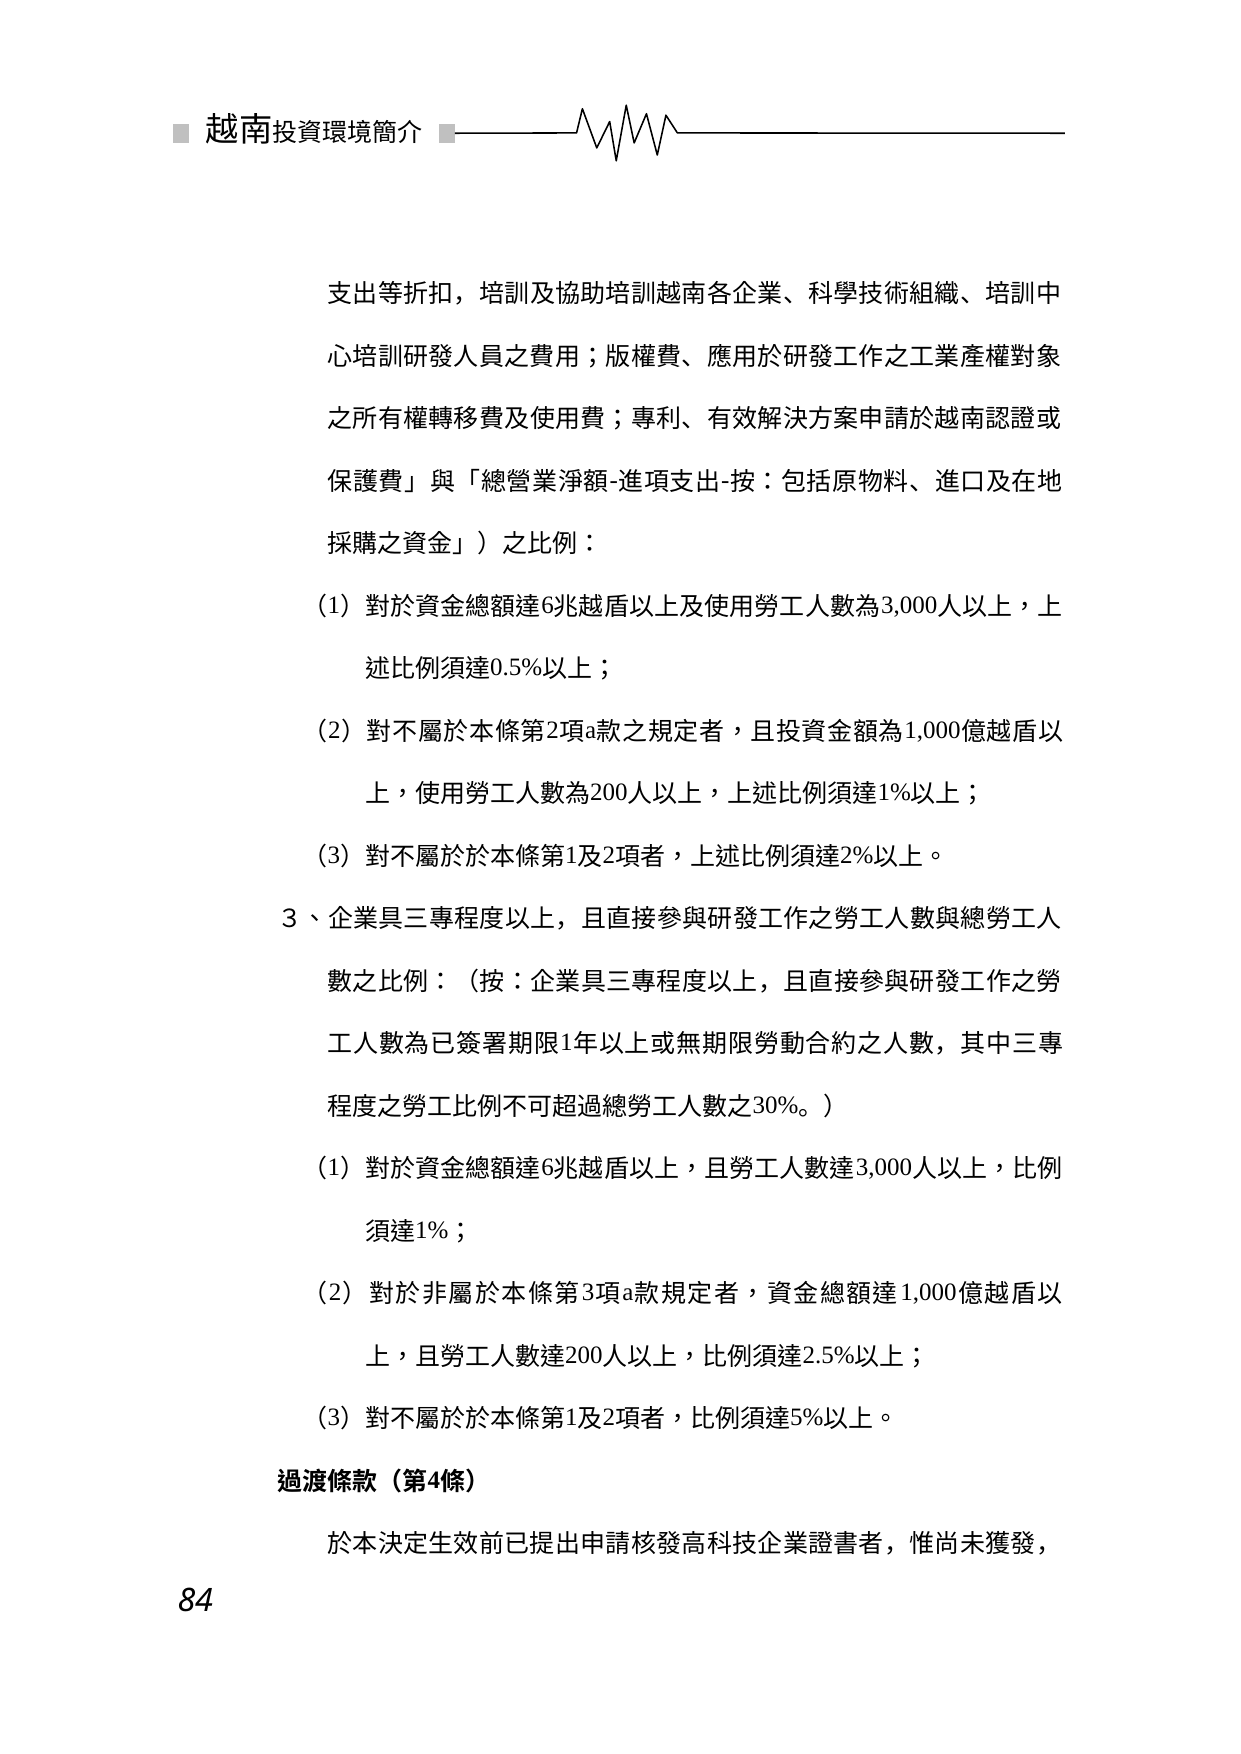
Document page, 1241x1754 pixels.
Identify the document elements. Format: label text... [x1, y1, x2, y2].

text 支出等折扣，培訓及協助培訓越南各企業、科學技術組織、培訓中心培訓研發人員之費用；版權費、應用於研發工作之工業產權對象之所有權轉移費及使用費；專利、有效解決方案申請於越南認證或保護費」與「總營業淨額-進項支出-按：包括原物料、進口及在地採購之資金」）之比例： [277, 250, 1063, 563]
text （3）對不屬於於本條第1及2項者，比例須達5%以上。 [302, 1375, 1063, 1438]
text （3）對不屬於於本條第1及2項者，上述比例須達2%以上。 [302, 813, 1063, 875]
text （2）對不屬於本條第2項a款之規定者，且投資金額為1,000億越盾以上，使用勞工人數為200人以上，上述比例須達1%以上； [302, 688, 1063, 813]
text （2）對於非屬於本條第3項a款規定者，資金總額達1,000億越盾以上，且勞工人數達200人以上，比例須達2.5%以上； [302, 1250, 1063, 1375]
text 過渡條款（第4條） [202, 1438, 1063, 1500]
text （1）對於資金總額達6兆越盾以上及使用勞工人數為3,000人以上，上述比例須達0.5%以上； [302, 563, 1063, 688]
text ３、企業具三專程度以上，且直接參與研發工作之勞工人數與總勞工人數之比例：（按：企業具三專程度以上，且直接參與研發工作之勞工人數為已簽署期限1年以上或無期限勞動合約之人數，其中三專程度之勞工比例不可超過總勞工人數之30%。） [277, 875, 1063, 1125]
text （1）對於資金總額達6兆越盾以上，且勞工人數達3,000人以上，比例須達1%； [302, 1125, 1063, 1250]
text 於本決定生效前已提出申請核發高科技企業證書者，惟尚未獲發， [277, 1500, 1063, 1563]
